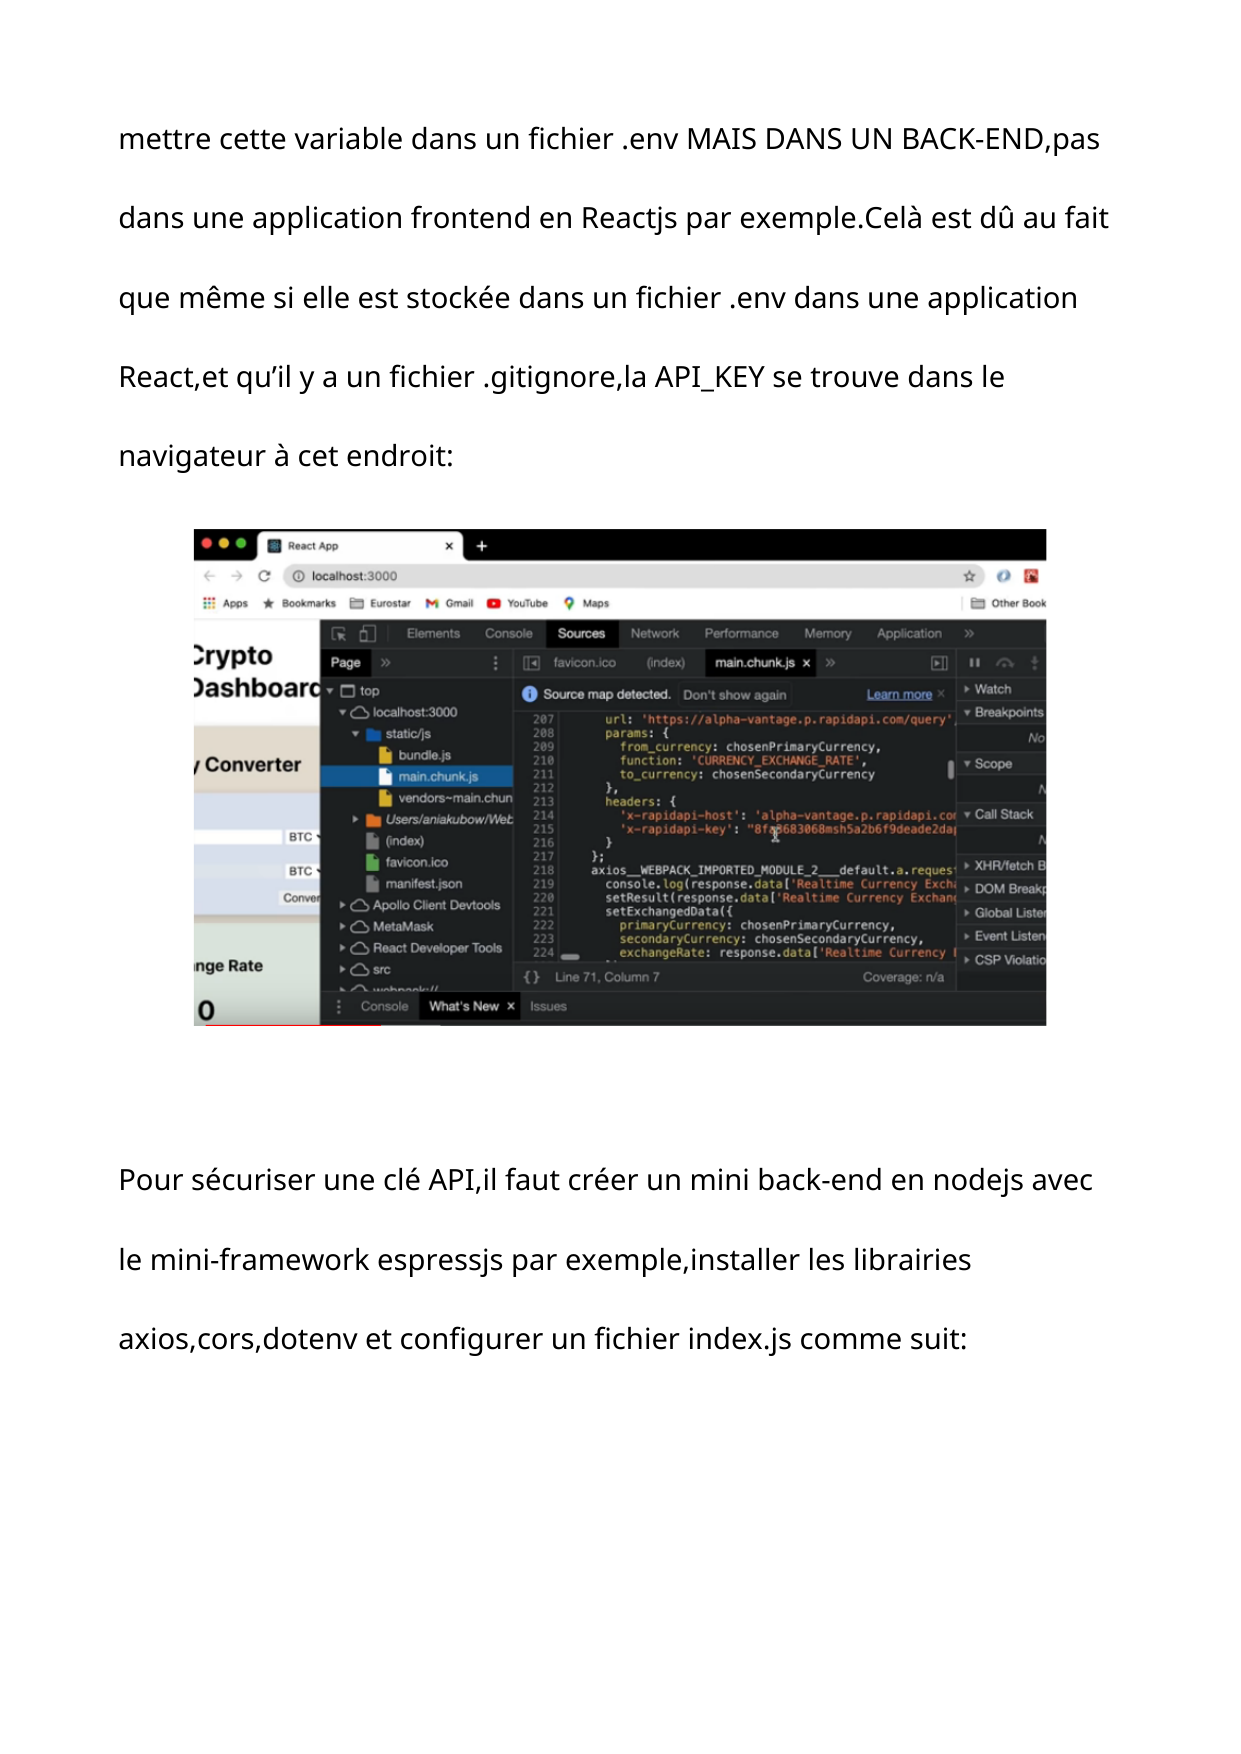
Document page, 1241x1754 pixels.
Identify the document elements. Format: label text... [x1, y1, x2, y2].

picture [193, 529, 1047, 1026]
text Pour sécuriser une clé API,il faut créer un mini back-end en nodejs avec le mini-framework espressjs par exemple,installer les librairies axios,cors,dotenv et configurer un fichier index.js comme suit: [118, 1159, 1122, 1358]
text mettre cette variable dans un fichier .env MAIS DANS UN BACK-END,pas dans une application frontend en Reactjs par exemple.Celà est dû au fait que même si elle est stockée dans un fichier .env dans une application React,et qu’il y a un fichier .gitignore,la API_KEY se trouve dans le navigateur à cet endroit: [118, 118, 1122, 475]
